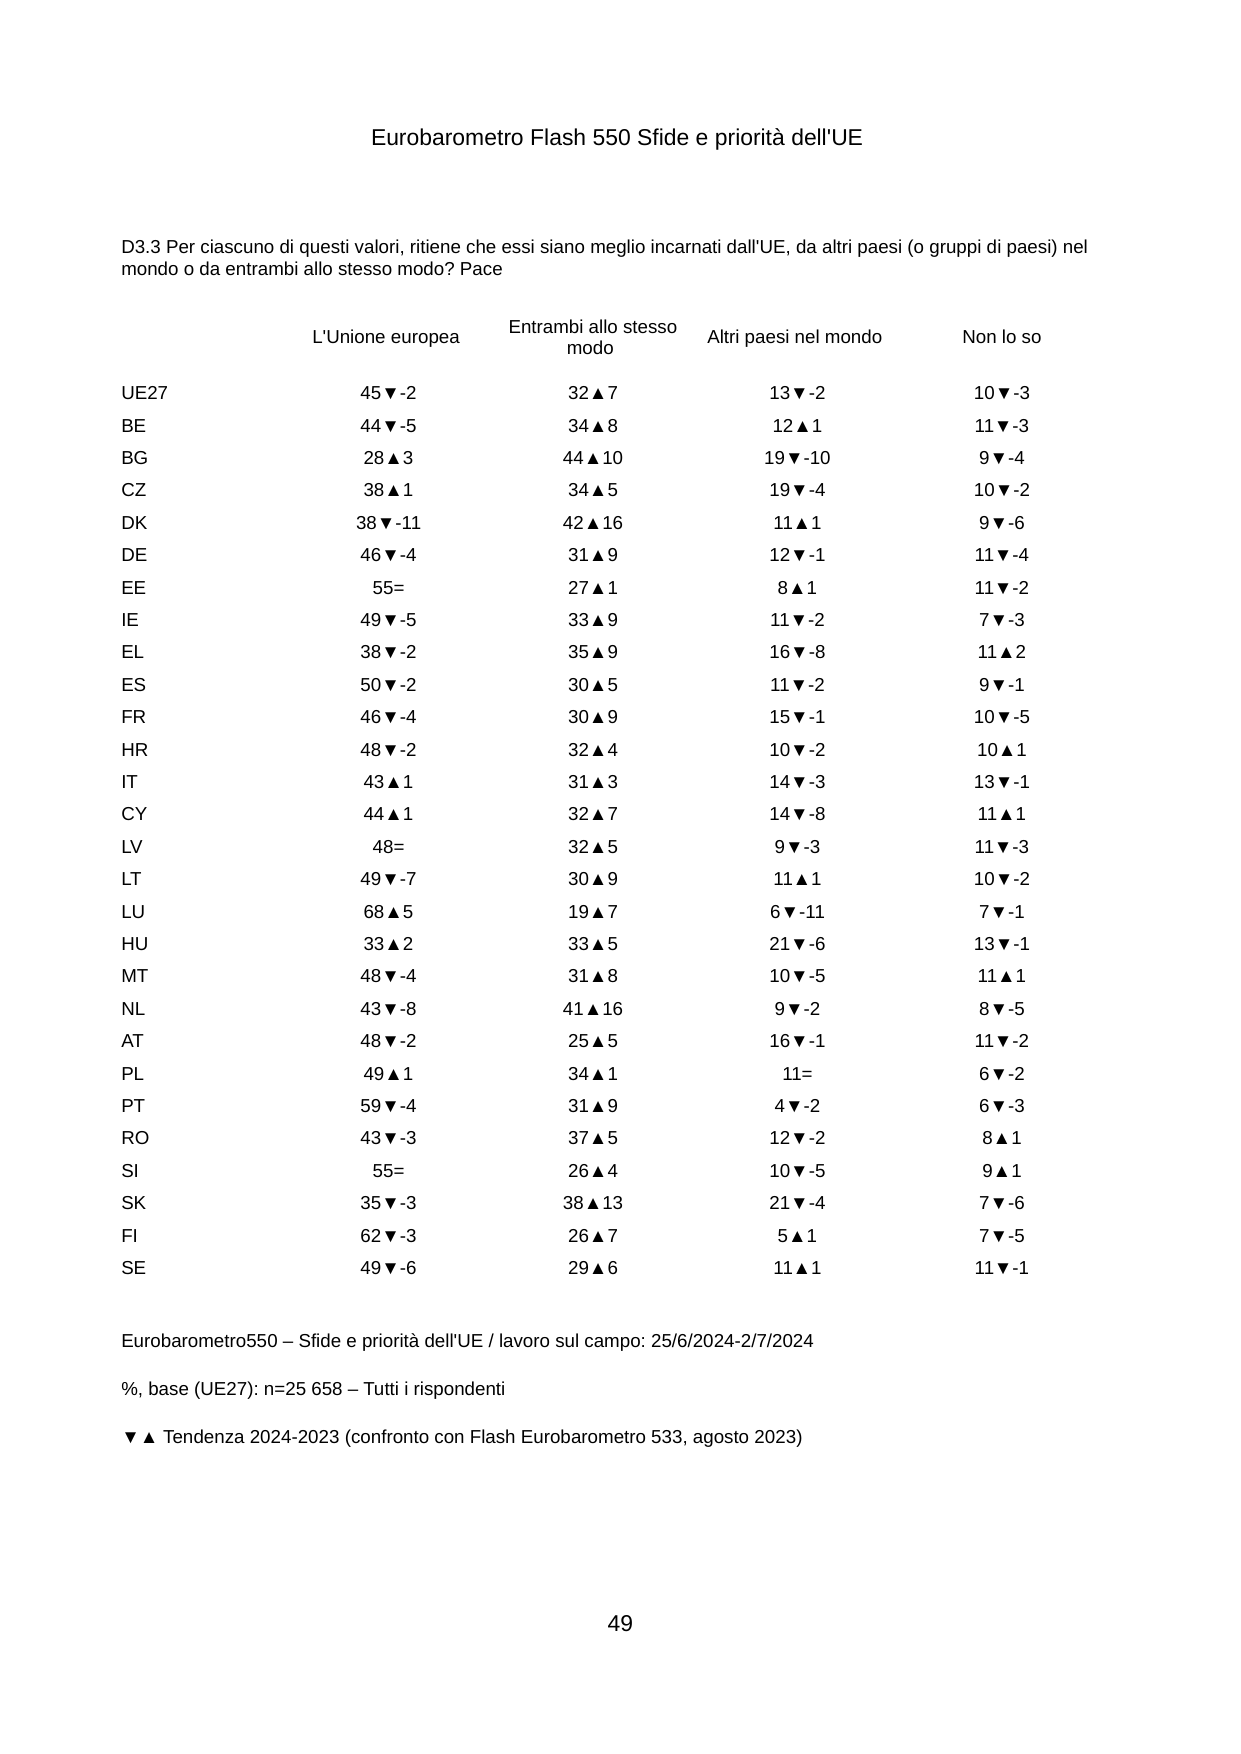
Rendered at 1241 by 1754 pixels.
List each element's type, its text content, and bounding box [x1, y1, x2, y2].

table_cell 35▼-3 [286, 1187, 491, 1219]
table_cell 49▼-5 [286, 604, 491, 636]
table_cell 21▼-4 [695, 1187, 899, 1219]
table_cell [900, 1284, 1104, 1316]
table_cell 25▲5 [491, 1025, 695, 1057]
table_cell 30▲5 [491, 668, 695, 701]
table_cell 10▼-5 [900, 701, 1104, 733]
table_cell 27▲1 [491, 571, 695, 603]
table_cell FR [118, 701, 202, 733]
table_cell [286, 1284, 491, 1316]
table_cell 32▲7 [491, 377, 695, 409]
table_cell 37▲5 [491, 1122, 695, 1154]
table_cell 11▼-2 [695, 604, 899, 636]
table_cell [202, 765, 286, 798]
table_cell 11▲1 [695, 1251, 899, 1284]
table_cell 43▼-8 [286, 992, 491, 1024]
table_cell 32▲7 [491, 798, 695, 830]
table_cell NL [118, 992, 202, 1024]
table_cell 16▼-1 [695, 1025, 899, 1057]
table_cell 11▲1 [695, 863, 899, 895]
table_cell 9▼-1 [900, 668, 1104, 701]
table_cell 15▼-1 [695, 701, 899, 733]
table_cell [202, 1251, 286, 1284]
table_cell [202, 604, 286, 636]
table_cell 16▼-8 [695, 636, 899, 668]
table_cell [202, 928, 286, 960]
table_cell 28▲3 [286, 441, 491, 474]
table_cell 19▼-10 [695, 441, 899, 474]
table_cell 8▲1 [900, 1122, 1104, 1154]
table_cell 11▲1 [695, 506, 899, 539]
table_cell [118, 298, 202, 377]
table_cell 46▼-4 [286, 539, 491, 571]
table_cell 30▲9 [491, 863, 695, 895]
table_cell [202, 298, 286, 377]
table_cell EE [118, 571, 202, 603]
table_cell CZ [118, 474, 202, 506]
table_cell [202, 474, 286, 506]
table_cell 10▼-5 [695, 1154, 899, 1187]
table_cell L'Unione europea [286, 298, 491, 377]
table_cell 11▼-4 [900, 539, 1104, 571]
table_cell 9▲1 [900, 1154, 1104, 1187]
table_cell LV [118, 830, 202, 863]
table_cell [118, 1284, 202, 1316]
table_cell 48▼-4 [286, 960, 491, 992]
table_cell 41▲16 [491, 992, 695, 1024]
table_cell Eurobarometro550 – Sfide e priorità dell'UE / lavoro sul campo: 25/6/2024-2/7/2024 [118, 1316, 1104, 1364]
table_cell 32▲5 [491, 830, 695, 863]
table_cell 34▲5 [491, 474, 695, 506]
table_cell [202, 960, 286, 992]
table_cell 13▼-1 [900, 765, 1104, 798]
table_cell 11▼-3 [900, 830, 1104, 863]
table_cell Altri paesi nel mondo [695, 298, 899, 377]
table_cell 55= [286, 571, 491, 603]
table_cell DK [118, 506, 202, 539]
table_cell FI [118, 1219, 202, 1251]
table_cell 26▲4 [491, 1154, 695, 1187]
table_cell [202, 539, 286, 571]
table_cell [202, 1025, 286, 1057]
table_cell 50▼-2 [286, 668, 491, 701]
table_cell Non lo so [900, 298, 1104, 377]
table_cell 31▲3 [491, 765, 695, 798]
table_cell [202, 992, 286, 1024]
table_cell 9▼-3 [695, 830, 899, 863]
table_cell 19▲7 [491, 895, 695, 927]
table_cell 9▼-2 [695, 992, 899, 1024]
table_cell 11= [695, 1057, 899, 1089]
table_cell HU [118, 928, 202, 960]
table_cell 44▲10 [491, 441, 695, 474]
table_cell [202, 1057, 286, 1089]
table_cell [202, 409, 286, 441]
table_cell [202, 1284, 286, 1316]
table_cell 32▲4 [491, 733, 695, 765]
table_cell PL [118, 1057, 202, 1089]
table_cell 11▼-2 [900, 1025, 1104, 1057]
table_cell 26▲7 [491, 1219, 695, 1251]
table_cell 21▼-6 [695, 928, 899, 960]
table_cell [202, 1187, 286, 1219]
table_cell 38▲1 [286, 474, 491, 506]
table_cell SI [118, 1154, 202, 1187]
table_cell 6▼-3 [900, 1089, 1104, 1122]
table_cell 31▲9 [491, 539, 695, 571]
table_cell 14▼-3 [695, 765, 899, 798]
table_cell [202, 571, 286, 603]
table_cell [202, 1122, 286, 1154]
table_cell HR [118, 733, 202, 765]
table_cell 43▼-3 [286, 1122, 491, 1154]
table_cell 42▲16 [491, 506, 695, 539]
table_cell 9▼-6 [900, 506, 1104, 539]
table_cell 33▲5 [491, 928, 695, 960]
table_cell [202, 636, 286, 668]
table_cell SK [118, 1187, 202, 1219]
table_cell 68▲5 [286, 895, 491, 927]
table_cell 44▲1 [286, 798, 491, 830]
table_cell 4▼-2 [695, 1089, 899, 1122]
table_cell 11▼-2 [900, 571, 1104, 603]
table_cell CY [118, 798, 202, 830]
table_cell 62▼-3 [286, 1219, 491, 1251]
table_cell 48▼-2 [286, 1025, 491, 1057]
table_cell 49▼-7 [286, 863, 491, 895]
table_cell Entrambi allo stesso modo [491, 298, 695, 377]
table_cell 33▲9 [491, 604, 695, 636]
table_cell 30▲9 [491, 701, 695, 733]
table_cell 46▼-4 [286, 701, 491, 733]
table_cell 14▼-8 [695, 798, 899, 830]
table_cell 45▼-2 [286, 377, 491, 409]
table_cell %, base (UE27): n=25 658 – Tutti i rispondenti [118, 1364, 1104, 1412]
table_cell 38▲13 [491, 1187, 695, 1219]
table_cell LU [118, 895, 202, 927]
table_cell 38▼-11 [286, 506, 491, 539]
table_cell 8▼-5 [900, 992, 1104, 1024]
table_cell [202, 441, 286, 474]
table_cell [202, 668, 286, 701]
table_cell 29▲6 [491, 1251, 695, 1284]
table_cell 7▼-5 [900, 1219, 1104, 1251]
table_cell 48▼-2 [286, 733, 491, 765]
table_cell 55= [286, 1154, 491, 1187]
table_cell 49▲1 [286, 1057, 491, 1089]
table_cell IT [118, 765, 202, 798]
table_cell 38▼-2 [286, 636, 491, 668]
table_cell [202, 377, 286, 409]
table_cell 13▼-2 [695, 377, 899, 409]
table_cell [202, 733, 286, 765]
table_cell 34▲8 [491, 409, 695, 441]
table_cell [695, 1284, 899, 1316]
table_cell 12▼-2 [695, 1122, 899, 1154]
table_cell 10▼-2 [900, 474, 1104, 506]
table_cell [202, 1089, 286, 1122]
table_cell [202, 895, 286, 927]
table_cell 19▼-4 [695, 474, 899, 506]
table_cell [202, 701, 286, 733]
table_cell [202, 1154, 286, 1187]
table_cell 8▲1 [695, 571, 899, 603]
table_cell 5▲1 [695, 1219, 899, 1251]
table_cell [491, 1284, 695, 1316]
table_cell [202, 863, 286, 895]
table_cell 31▲9 [491, 1089, 695, 1122]
table_cell 10▼-3 [900, 377, 1104, 409]
table_cell 6▼-11 [695, 895, 899, 927]
table_cell MT [118, 960, 202, 992]
table_cell 10▼-5 [695, 960, 899, 992]
table_cell 12▼-1 [695, 539, 899, 571]
table_cell 13▼-1 [900, 928, 1104, 960]
table_cell [202, 830, 286, 863]
table_cell 11▲1 [900, 960, 1104, 992]
table_cell 7▼-1 [900, 895, 1104, 927]
table_cell BG [118, 441, 202, 474]
table_cell 48= [286, 830, 491, 863]
table_cell 9▼-4 [900, 441, 1104, 474]
table_cell 7▼-6 [900, 1187, 1104, 1219]
table_cell 11▼-3 [900, 409, 1104, 441]
table_cell SE [118, 1251, 202, 1284]
table_cell PT [118, 1089, 202, 1122]
table_cell 31▲8 [491, 960, 695, 992]
table_cell 10▼-2 [695, 733, 899, 765]
table_cell [202, 506, 286, 539]
table_cell 44▼-5 [286, 409, 491, 441]
table_cell [202, 1219, 286, 1251]
table_cell DE [118, 539, 202, 571]
table_cell 10▼-2 [900, 863, 1104, 895]
table_cell 35▲9 [491, 636, 695, 668]
table_cell [202, 798, 286, 830]
table_cell 12▲1 [695, 409, 899, 441]
table_header D3.3 Per ciascuno di questi valori, ritiene che essi siano meglio incarnati dall'UE, da altri paesi (o gruppi di paesi) nel mondo o da entrambi allo stesso modo? Pace [118, 218, 1104, 297]
table_cell 33▲2 [286, 928, 491, 960]
table_cell 11▼-2 [695, 668, 899, 701]
table_cell AT [118, 1025, 202, 1057]
table_cell UE27 [118, 377, 202, 409]
table_cell 11▼-1 [900, 1251, 1104, 1284]
table_cell 11▲2 [900, 636, 1104, 668]
table_cell ES [118, 668, 202, 701]
table_cell 6▼-2 [900, 1057, 1104, 1089]
table_cell RO [118, 1122, 202, 1154]
table_cell LT [118, 863, 202, 895]
table_cell 49▼-6 [286, 1251, 491, 1284]
table_cell 10▲1 [900, 733, 1104, 765]
table_cell 34▲1 [491, 1057, 695, 1089]
table_cell 11▲1 [900, 798, 1104, 830]
table_cell EL [118, 636, 202, 668]
table_cell 7▼-3 [900, 604, 1104, 636]
table_cell IE [118, 604, 202, 636]
table_cell 59▼-4 [286, 1089, 491, 1122]
table_cell 43▲1 [286, 765, 491, 798]
table_cell BE [118, 409, 202, 441]
table_cell ▼▲ Tendenza 2024-2023 (confronto con Flash Eurobarometro 533, agosto 2023) [118, 1412, 1104, 1460]
